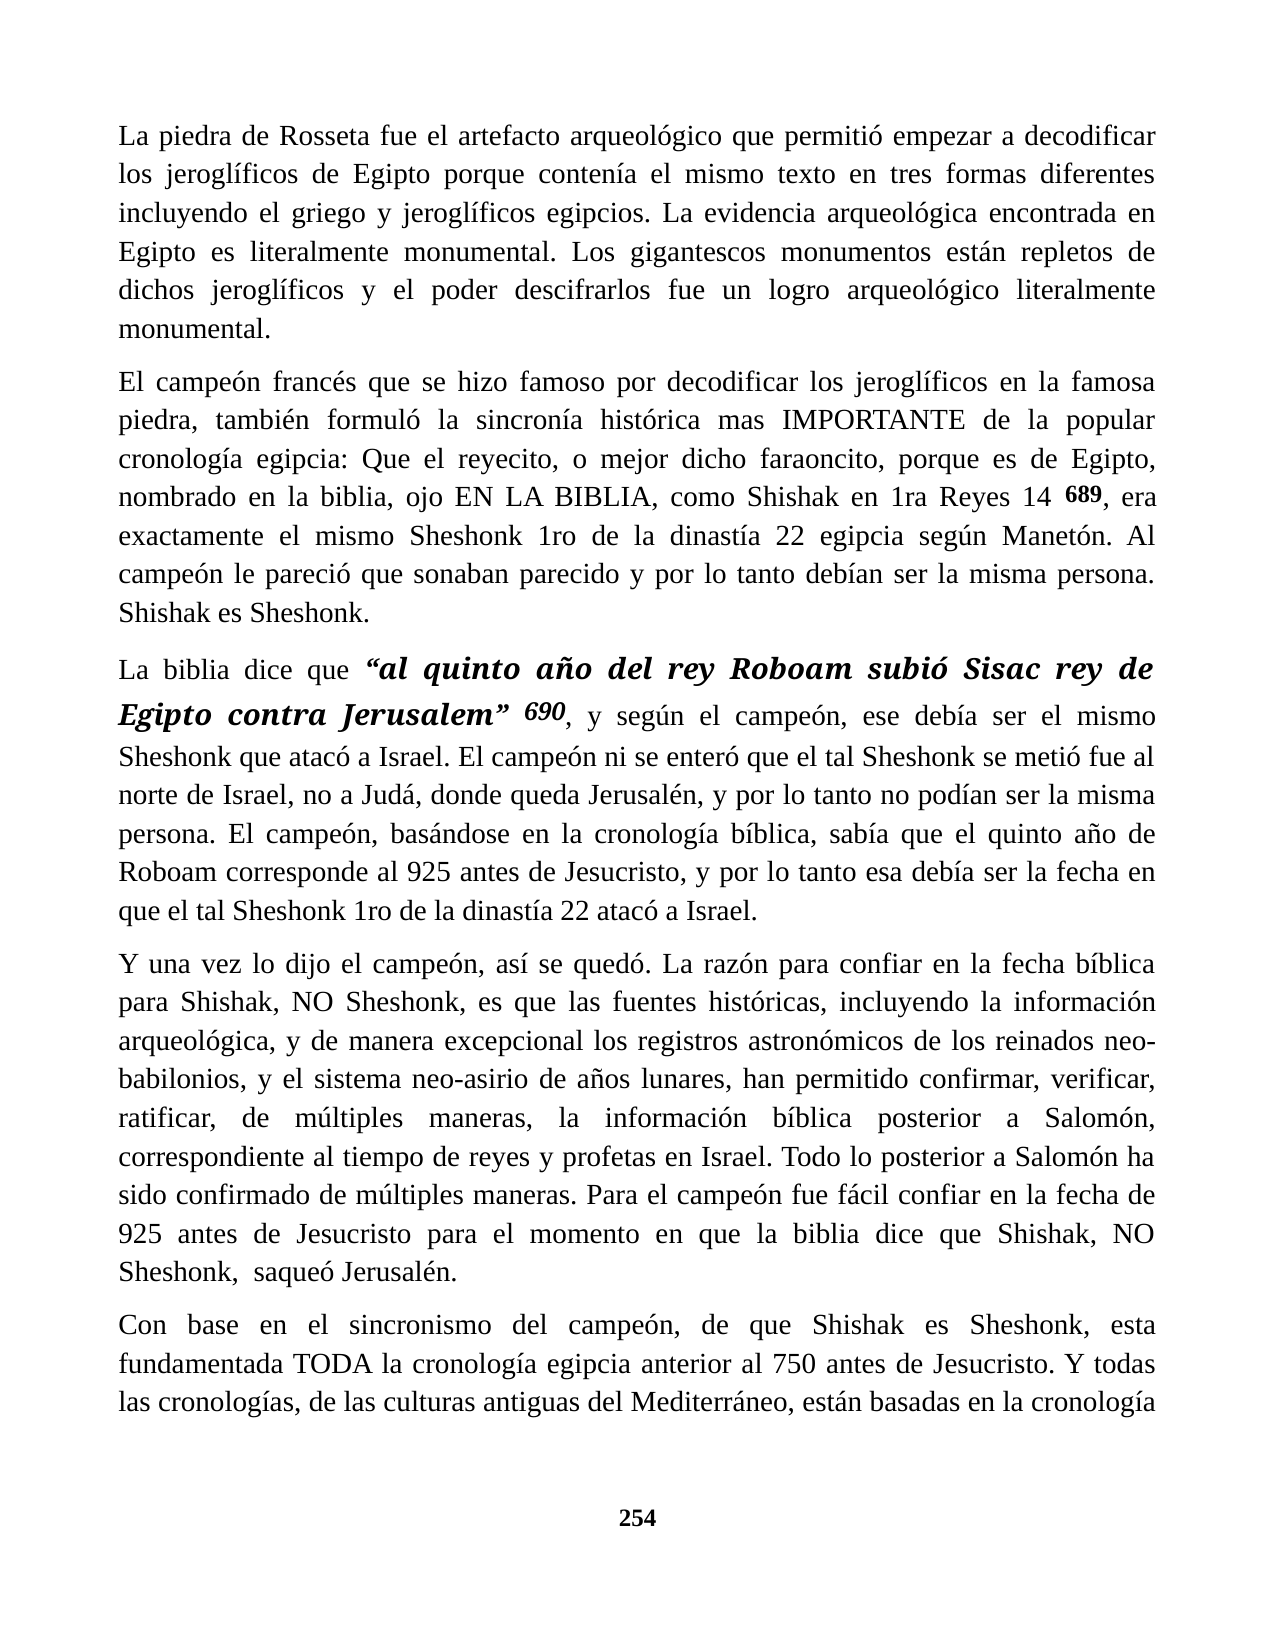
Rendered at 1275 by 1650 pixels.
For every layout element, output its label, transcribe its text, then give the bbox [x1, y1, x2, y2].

text La piedra de Rosseta fue el artefacto arqueológico que permitió empezar a decodificar los jeroglíficos de Egipto porque contenía el mismo texto en tres formas diferentes incluyendo el griego y jeroglíficos egipcios. La evidencia arqueológica encontrada en Egipto es literalmente monumental. Los gigantescos monumentos están repletos de dichos jeroglíficos y el poder descifrarlos fue un logro arqueológico literalmente monumental. [118, 118, 1157, 344]
text La biblia dice que “al quinto año del rey Roboam subió Sisac rey de Egipto contra Jerusalem” , y según el campeón, ese debía ser el mismo Sheshonk que atacó a Israel. El campeón ni se enteró que el tal Sheshonk se metió fue al norte de Israel, no a Judá, donde queda Jerusalén, y por lo tanto no podían ser la misma persona. El campeón, basándose en la cronología bíblica, sabía que el quinto año de Roboam corresponde al 925 antes de Jesucristo, y por lo tanto esa debía ser la fecha en que el tal Sheshonk 1ro de la dinastía 22 atacó a Israel. [118, 648, 1157, 926]
text Y una vez lo dijo el campeón, así se quedó. La razón para confiar en la fecha bíblica para Shishak, NO Sheshonk, es que las fuentes históricas, incluyendo la información arqueológica, y de manera excepcional los registros astronómicos de los reinados neo-babilonios, y el sistema neo-asirio de años lunares, han permitido confirmar, verificar, ratificar, de múltiples maneras, la información bíblica posterior a Salomón, correspondiente al tiempo de reyes y profetas en Israel. Todo lo posterior a Salomón ha sido confirmado de múltiples maneras. Para el campeón fue fácil confiar en la fecha de 925 antes de Jesucristo para el momento en que la biblia dice que Shishak, NO Sheshonk, saqueó Jerusalén. [118, 946, 1157, 1288]
text Con base en el sincronismo del campeón, de que Shishak es Sheshonk, esta fundamentada TODA la cronología egipcia anterior al 750 antes de Jesucristo. Y todas las cronologías, de las culturas antiguas del Mediterráneo, están basadas en la cronología [118, 1307, 1157, 1418]
text El campeón francés que se hizo famoso por decodificar los jeroglíficos en la famosa piedra, también formuló la sincronía histórica mas IMPORTANTE de la popular cronología egipcia: Que el reyecito, o mejor dicho faraoncito, porque es de Egipto, nombrado en la biblia, ojo EN LA BIBLIA, como Shishak en 1ra Reyes 14 , era exactamente el mismo Sheshonk 1ro de la dinastía 22 egipcia según Manetón. Al campeón le pareció que sonaban parecido y por lo tanto debían ser la misma persona. Shishak es Sheshonk. [118, 364, 1157, 629]
